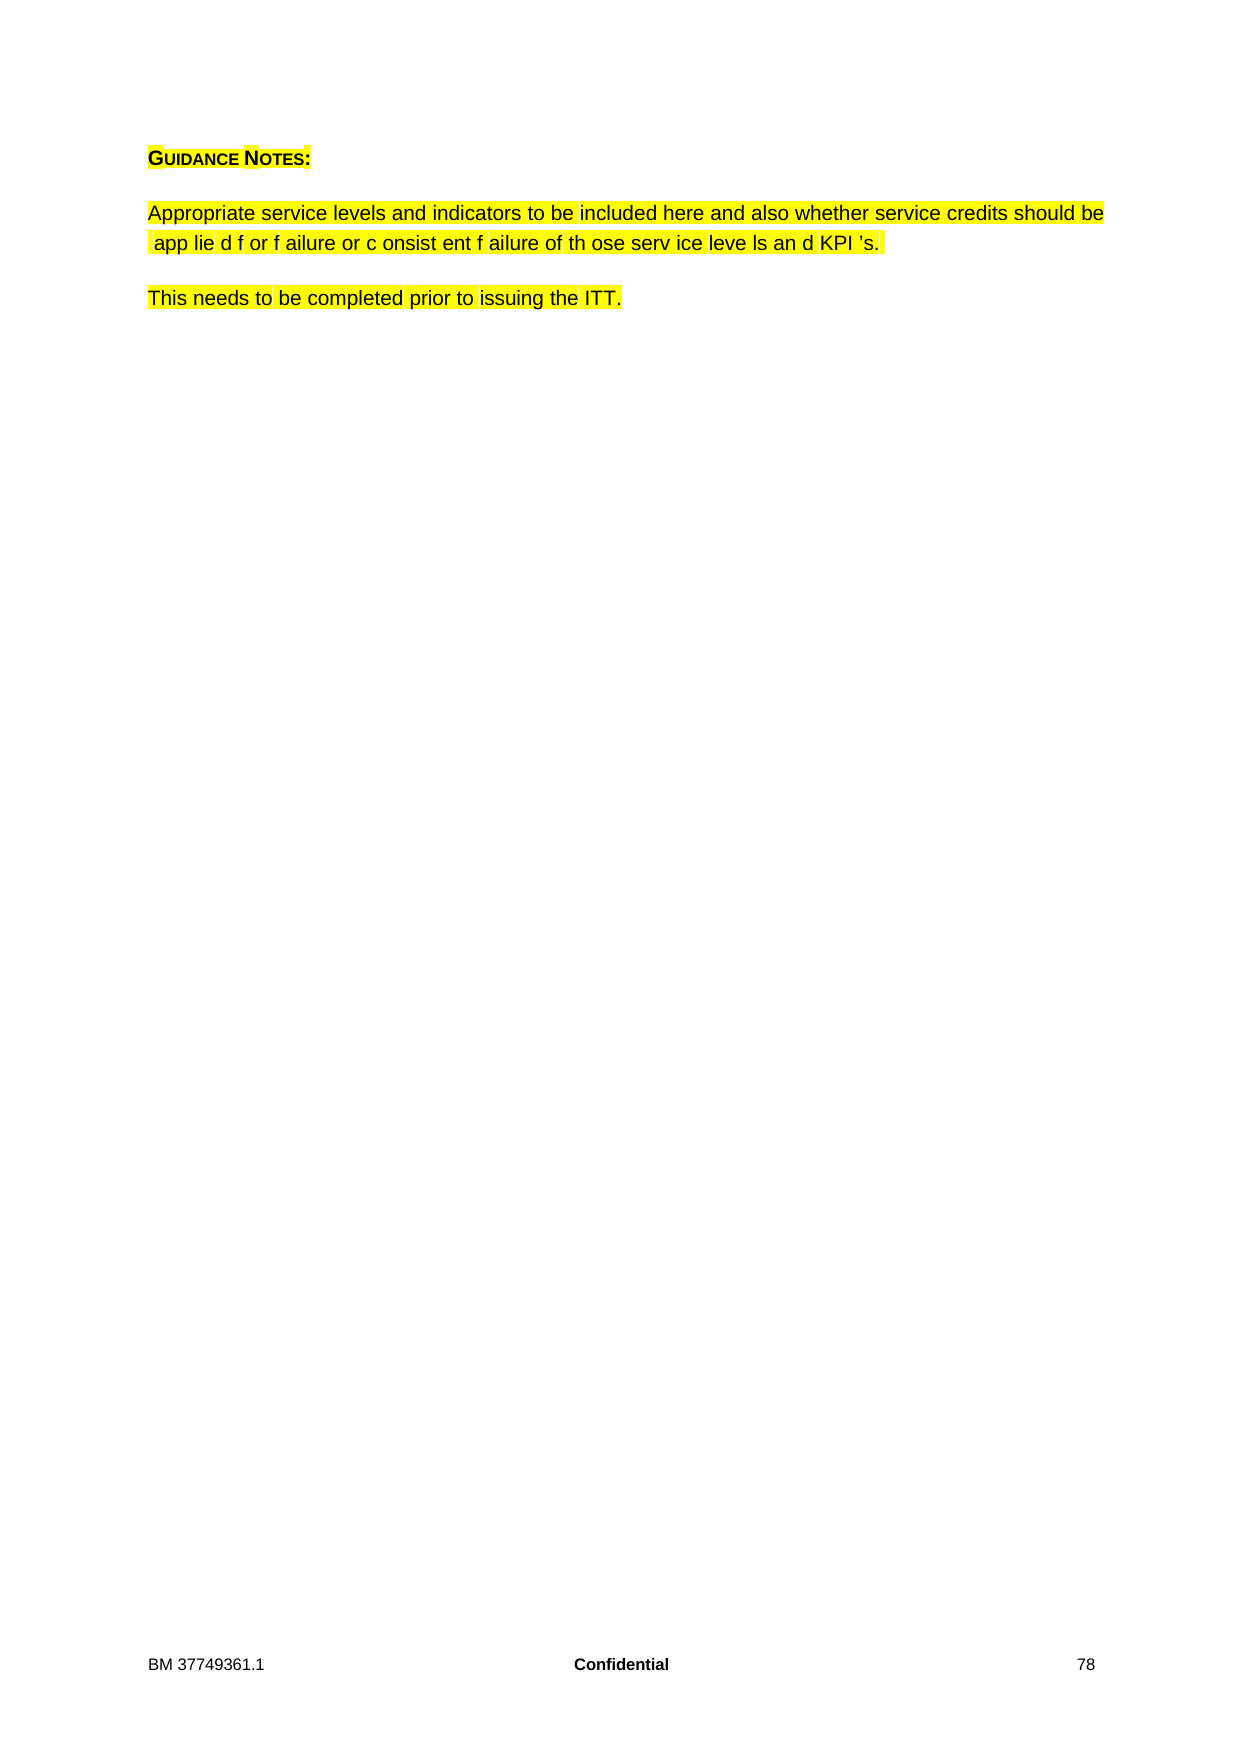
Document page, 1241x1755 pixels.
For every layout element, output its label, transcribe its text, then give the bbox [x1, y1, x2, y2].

text This needs to be completed prior to issuing the ITT. [148, 285, 1107, 309]
text Appropriate service levels and indicators to be included here and also whether service credits should be [148, 201, 1107, 224]
text app lie d f or f ailure or c onsist ent f ailure of th ose serv ice leve ls an d KPI ’s. [148, 230, 1107, 254]
text GUIDANCE NOTES: [148, 145, 1107, 169]
